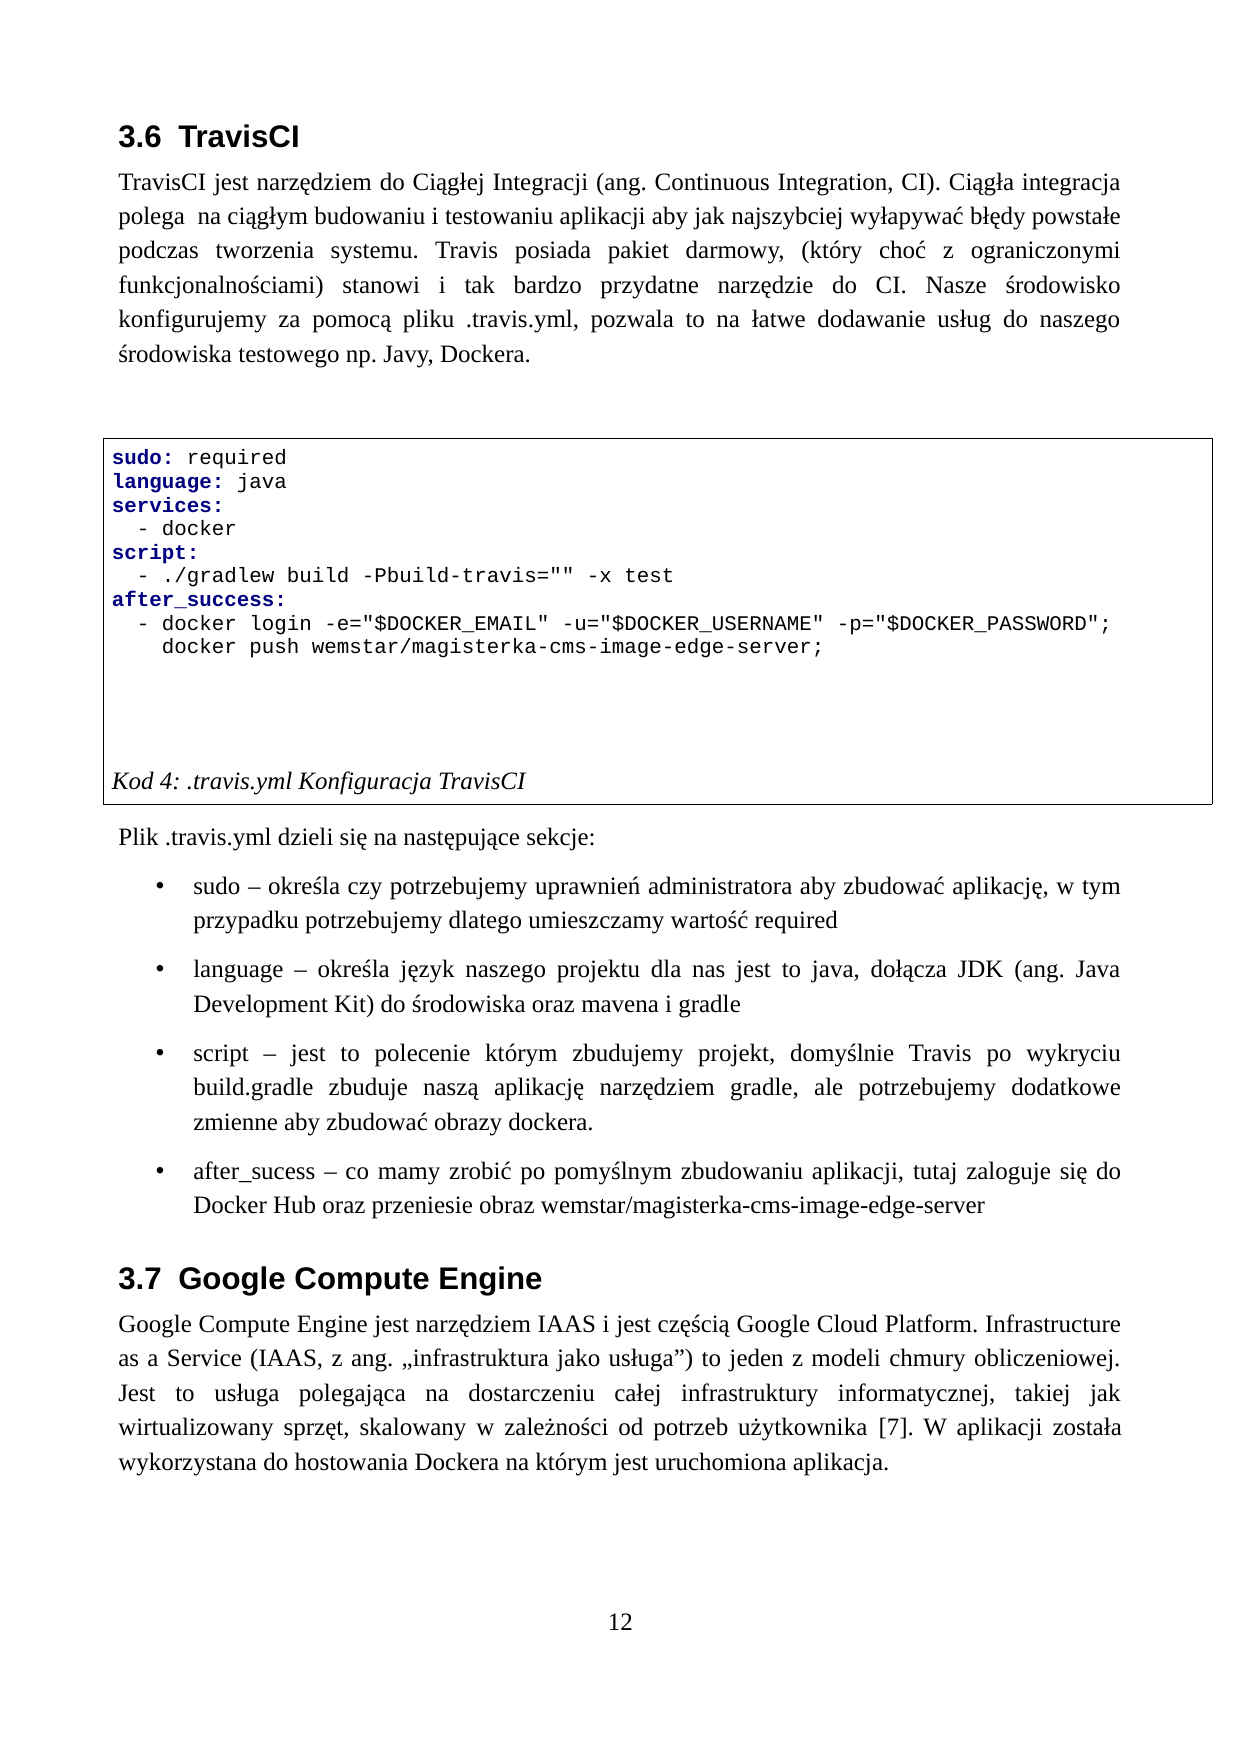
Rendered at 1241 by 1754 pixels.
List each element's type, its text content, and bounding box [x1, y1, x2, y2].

subtitle Google Compute Engine [118, 1260, 1122, 1296]
text Kod 4: .travis.yml Konfiguracja TravisCI [112, 766, 1203, 795]
text services: [112, 494, 1203, 518]
text language: java [112, 471, 1203, 494]
text after_success: [112, 589, 1203, 613]
text sudo: required [112, 447, 1203, 471]
subtitle TravisCI [118, 118, 1122, 154]
text docker push wemstar/magisterka-cms-image-edge-server; [112, 636, 1203, 660]
text script: [112, 542, 1203, 566]
text TravisCI jest narzędziem do Ciągłej Integracji (ang. Continuous Integration, CI). Ciągła integracja polega na ciągłym budowaniu i testowaniu aplikacji aby jak najszybciej wyłapywać błędy powstałe podczas tworzenia systemu. Travis posiada pakiet darmowy, (który choć z ograniczonymi funkcjonalnościami) stanowi i tak bardzo przydatne narzędzie do CI. Nasze środowisko konfigurujemy za pomocą pliku .travis.yml, pozwala to na łatwe dodawanie usług do naszego środowiska testowego np. Javy, Dockera. [118, 167, 1122, 368]
text Plik .travis.yml dzieli się na następujące sekcje: [118, 805, 1122, 850]
list language – określa język naszego projektu dla nas jest to java, dołącza JDK (ang. Java Development Kit) do środowiska oraz mavena i gradle [156, 954, 1122, 1017]
text Google Compute Engine jest narzędziem IAAS i jest częścią Google Cloud Platform. Infrastructure as a Service (IAAS, z ang. „infrastruktura jako usługa”) to jeden z modeli chmury obliczeniowej. Jest to usługa polegająca na dostarczeniu całej infrastruktury informatycznej, takiej jak wirtualizowany sprzęt, skalowany w zależności od potrzeb użytkownika [7]. W aplikacji została wykorzystana do hostowania Dockera na którym jest uruchomiona aplikacja. [118, 1309, 1122, 1475]
list after_sucess – co mamy zrobić po pomyślnym zbudowaniu aplikacji, tutaj zaloguje się do Docker Hub oraz przeniesie obraz wemstar/magisterka-cms-image-edge-server [156, 1156, 1122, 1219]
list script – jest to polecenie którym zbudujemy projekt, domyślnie Travis po wykryciu build.gradle zbuduje naszą aplikację narzędziem gradle, ale potrzebujemy dodatkowe zmienne aby zbudować obrazy dockera. [156, 1038, 1122, 1136]
list sudo – określa czy potrzebujemy uprawnień administratora aby zbudować aplikację, w tym przypadku potrzebujemy dlatego umieszczamy wartość required [156, 871, 1122, 934]
text - ./gradlew build -Pbuild-travis="" -x test [112, 566, 1203, 589]
text - docker login -e="$DOCKER_EMAIL" -u="$DOCKER_USERNAME" -p="$DOCKER_PASSWORD"; [112, 613, 1203, 636]
text - docker [112, 518, 1203, 542]
